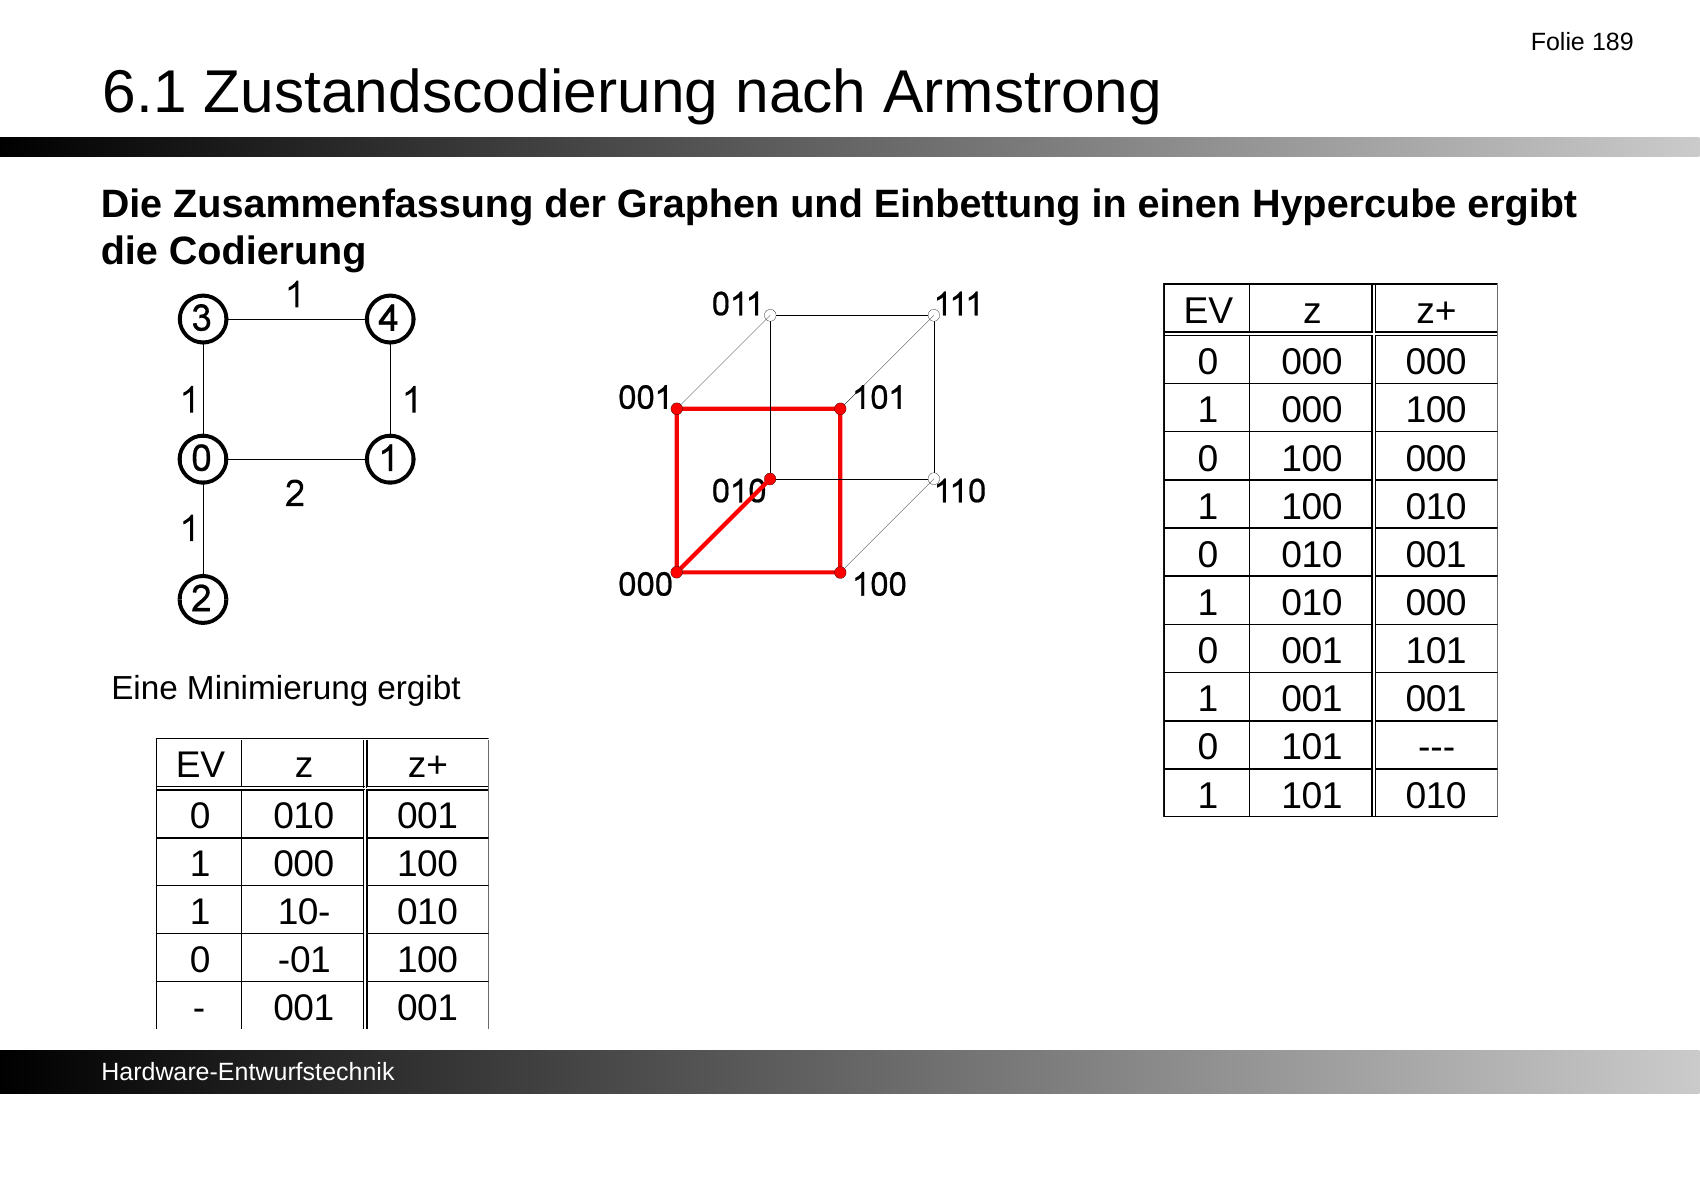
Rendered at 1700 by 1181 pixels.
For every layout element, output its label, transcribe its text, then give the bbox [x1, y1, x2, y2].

list Die Zusammenfassung der Graphen und Einbettung in einen Hypercube ergibt die Codierung [85, 170, 1611, 989]
chart [177, 280, 416, 625]
chart [155, 738, 490, 1031]
text_box Eine Minimierung ergibt [96, 658, 477, 714]
chart [1163, 283, 1499, 818]
chart [618, 291, 985, 596]
title 6.1 Zustandscodierung nach Armstrong [87, 36, 1421, 142]
